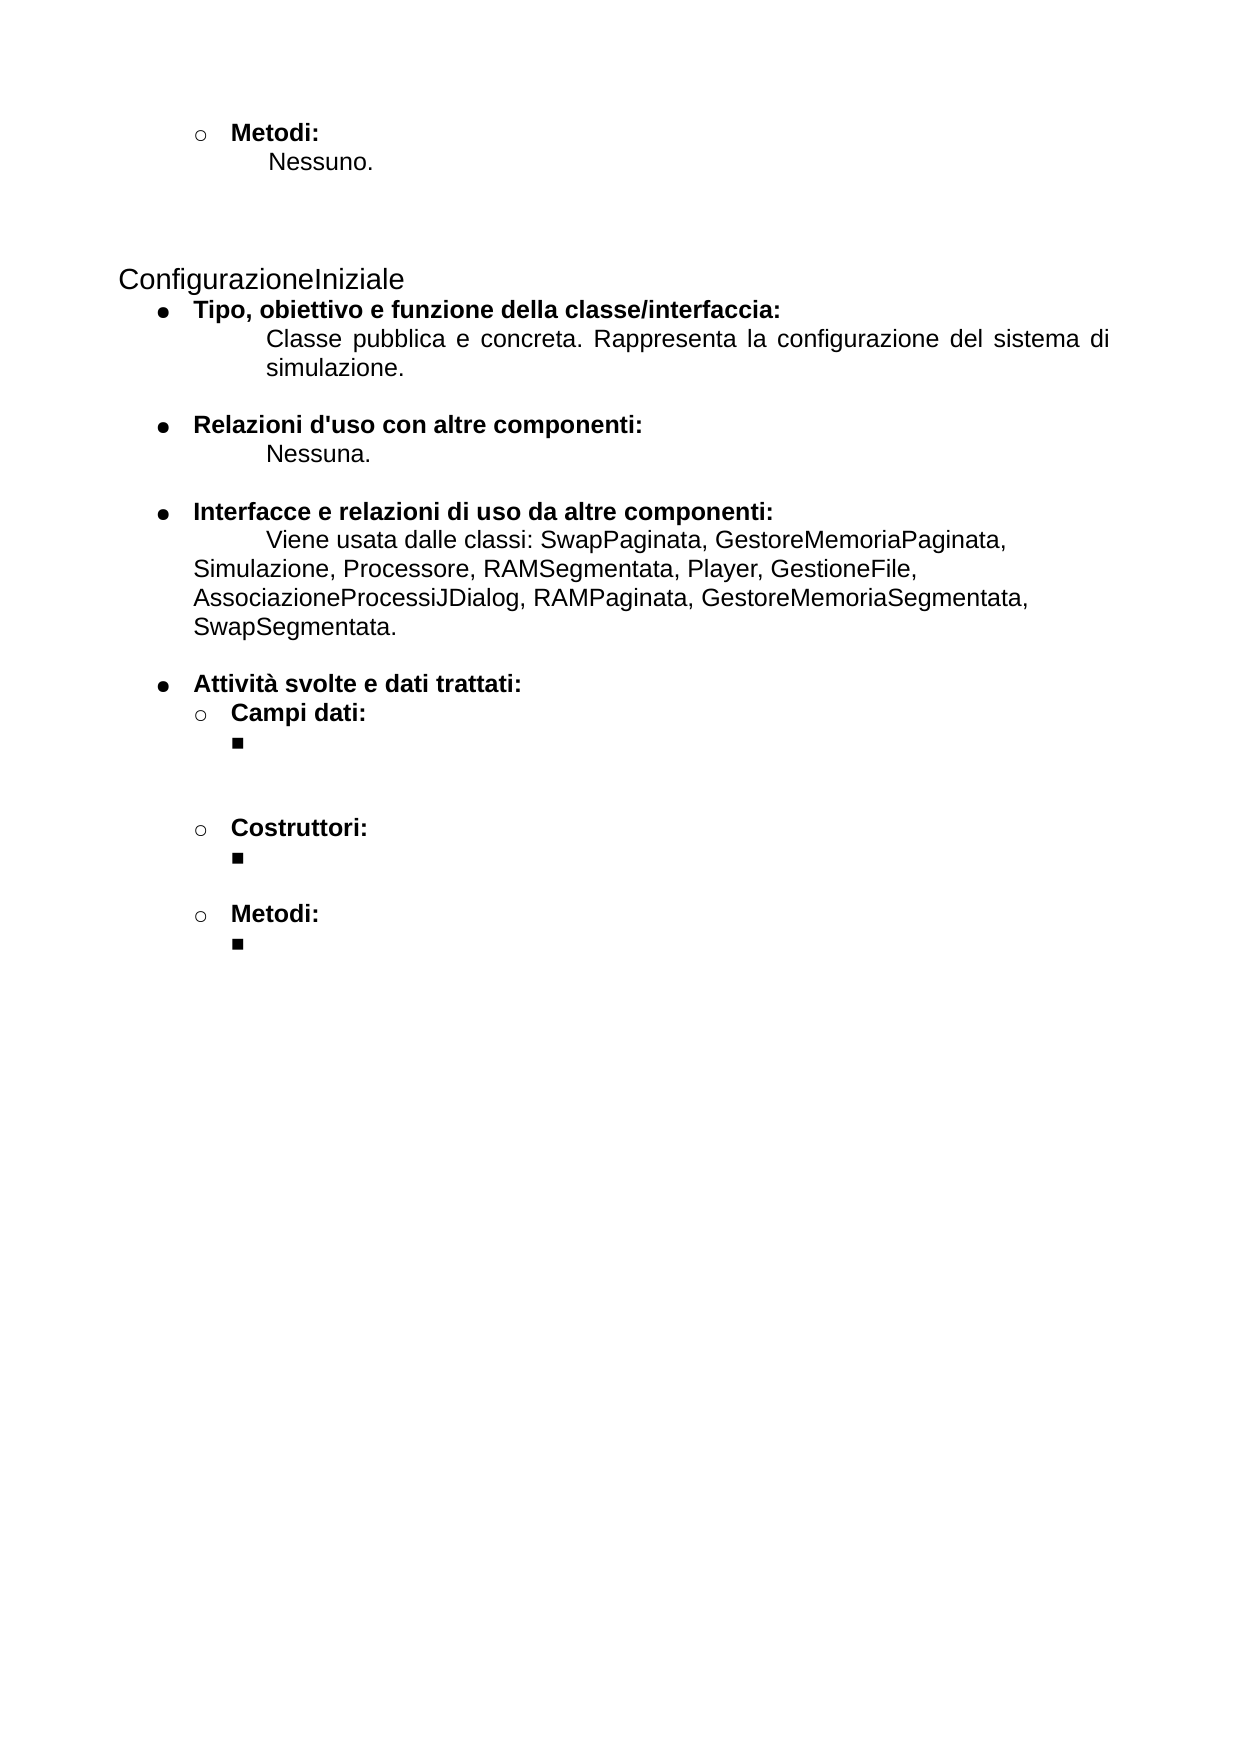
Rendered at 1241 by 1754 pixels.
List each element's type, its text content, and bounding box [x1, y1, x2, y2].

text ConfigurazioneIniziale [118, 262, 1122, 295]
list Viene usata dalle classi: SwapPaginata, GestoreMemoriaPaginata, Simulazione, Processore, RAMSegmentata, Player, GestioneFile, AssociazioneProcessiJDialog, RAMPaginata, GestoreMemoriaSegmentata, SwapSegmentata. [156, 525, 1122, 640]
list Metodi: [193, 899, 1122, 928]
list Attività svolte e dati trattati: [156, 669, 1122, 698]
list Nessuna. [156, 439, 1122, 468]
list Relazioni d'uso con altre componenti: [156, 410, 1122, 439]
list Campi dati: [193, 698, 1122, 727]
list Tipo, obiettivo e funzione della classe/interfaccia: [156, 295, 1122, 324]
list Costruttori: [193, 813, 1122, 842]
list Nessuno. [231, 147, 1122, 176]
list Metodi: [193, 118, 1122, 147]
list Classe pubblica e concreta. Rappresenta la configurazione del sistema di simulazione. [156, 324, 1122, 382]
list Interfacce e relazioni di uso da altre componenti: [156, 497, 1122, 525]
